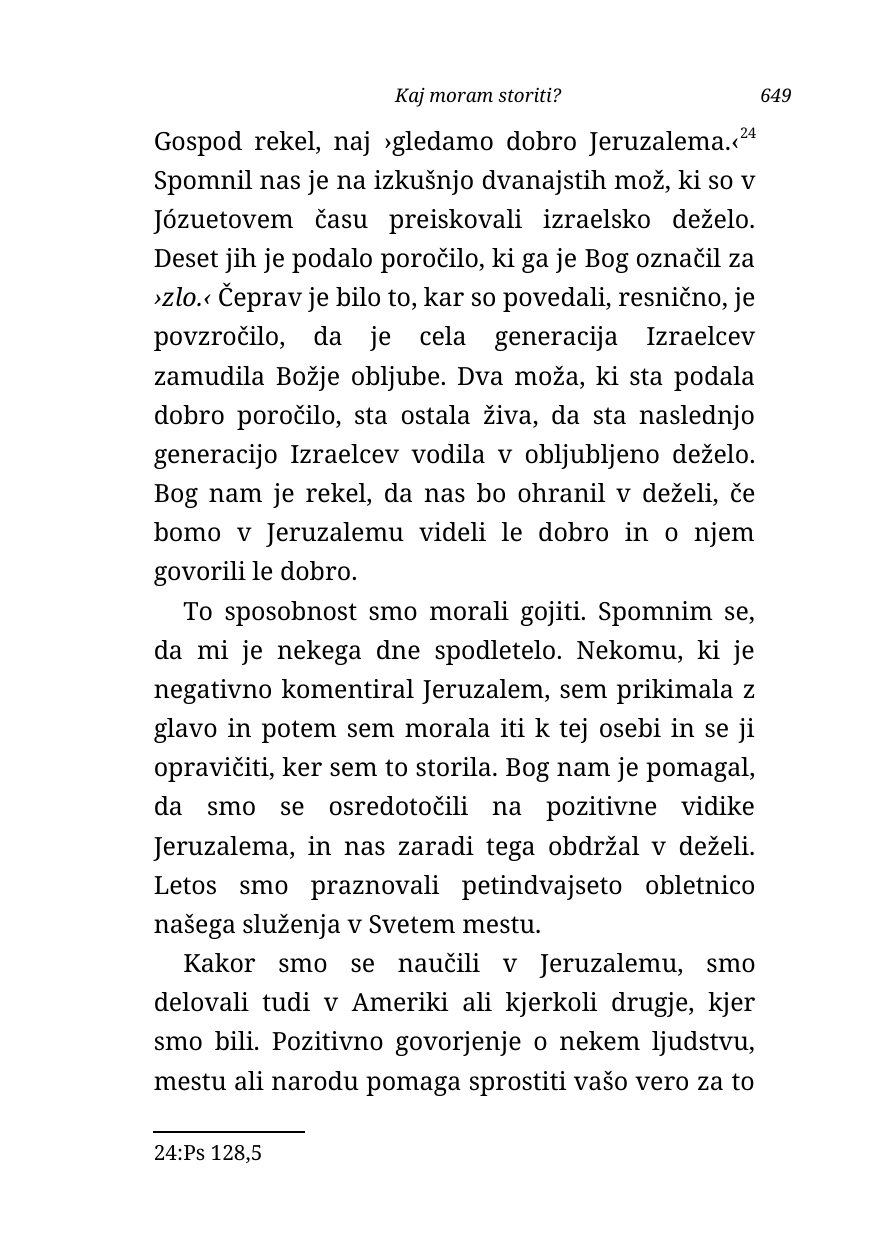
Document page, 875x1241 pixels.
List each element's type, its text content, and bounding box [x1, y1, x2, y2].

text Ps 128,5 [153, 1138, 756, 1166]
text Gospod rekel, naj ›gledamo dobro Jeruzalema.‹ Spomnil nas je na izkušnjo dvanajstih mož, ki so v Józuetovem času preiskovali izraelsko deželo. Deset jih je podalo poročilo, ki ga je Bog označil za ›zlo.‹ Čeprav je bilo to, kar so povedali, resnično, je povzročilo, da je cela generacija Izraelcev zamudila Božje obljube. Dva moža, ki sta podala dobro poročilo, sta ostala živa, da sta naslednjo generacijo Izraelcev vodila v obljubljeno deželo. Bog nam je rekel, da nas bo ohranil v deželi, če bomo v Jeruzalemu videli le dobro in o njem govorili le dobro. [153, 123, 756, 588]
text To sposobnost smo morali gojiti. Spomnim se, da mi je nekega dne spodletelo. Nekomu, ki je negativno komentiral Jeruzalem, sem prikimala z glavo in potem sem morala iti k tej osebi in se ji opravičiti, ker sem to storila. Bog nam je pomagal, da smo se osredotočili na pozitivne vidike Jeruzalema, in nas zaradi tega obdržal v deželi. Letos smo praznovali petindvajseto obletnico našega služenja v Svetem mestu. [153, 593, 756, 941]
text Kakor smo se naučili v Jeruzalemu, smo delovali tudi v Ameriki ali kjerkoli drugje, kjer smo bili. Pozitivno govorjenje o nekem ljudstvu, mestu ali narodu pomaga sprostiti vašo vero za to [153, 946, 756, 1097]
